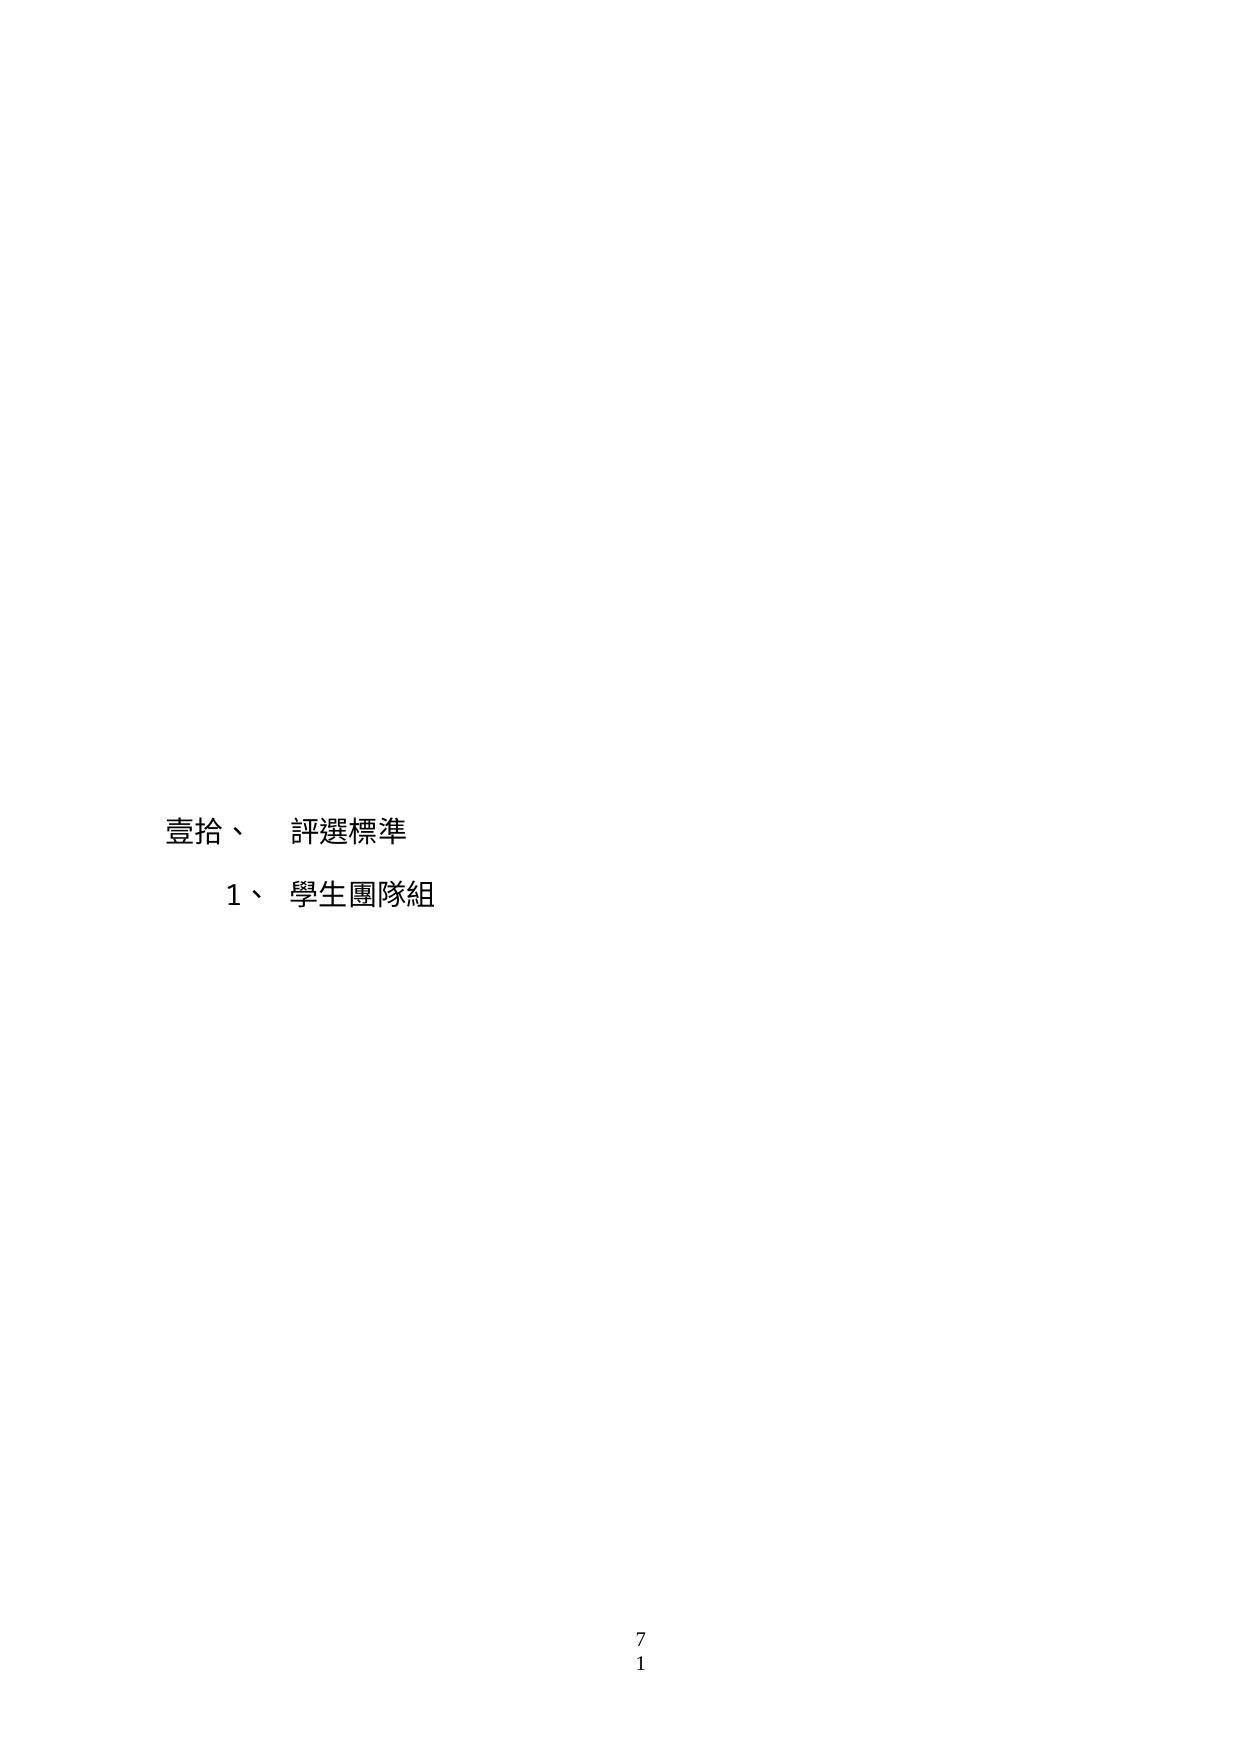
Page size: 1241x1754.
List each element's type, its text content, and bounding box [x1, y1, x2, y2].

list 學生團隊組 [224, 851, 1107, 913]
list 評選標準 [165, 788, 1107, 851]
